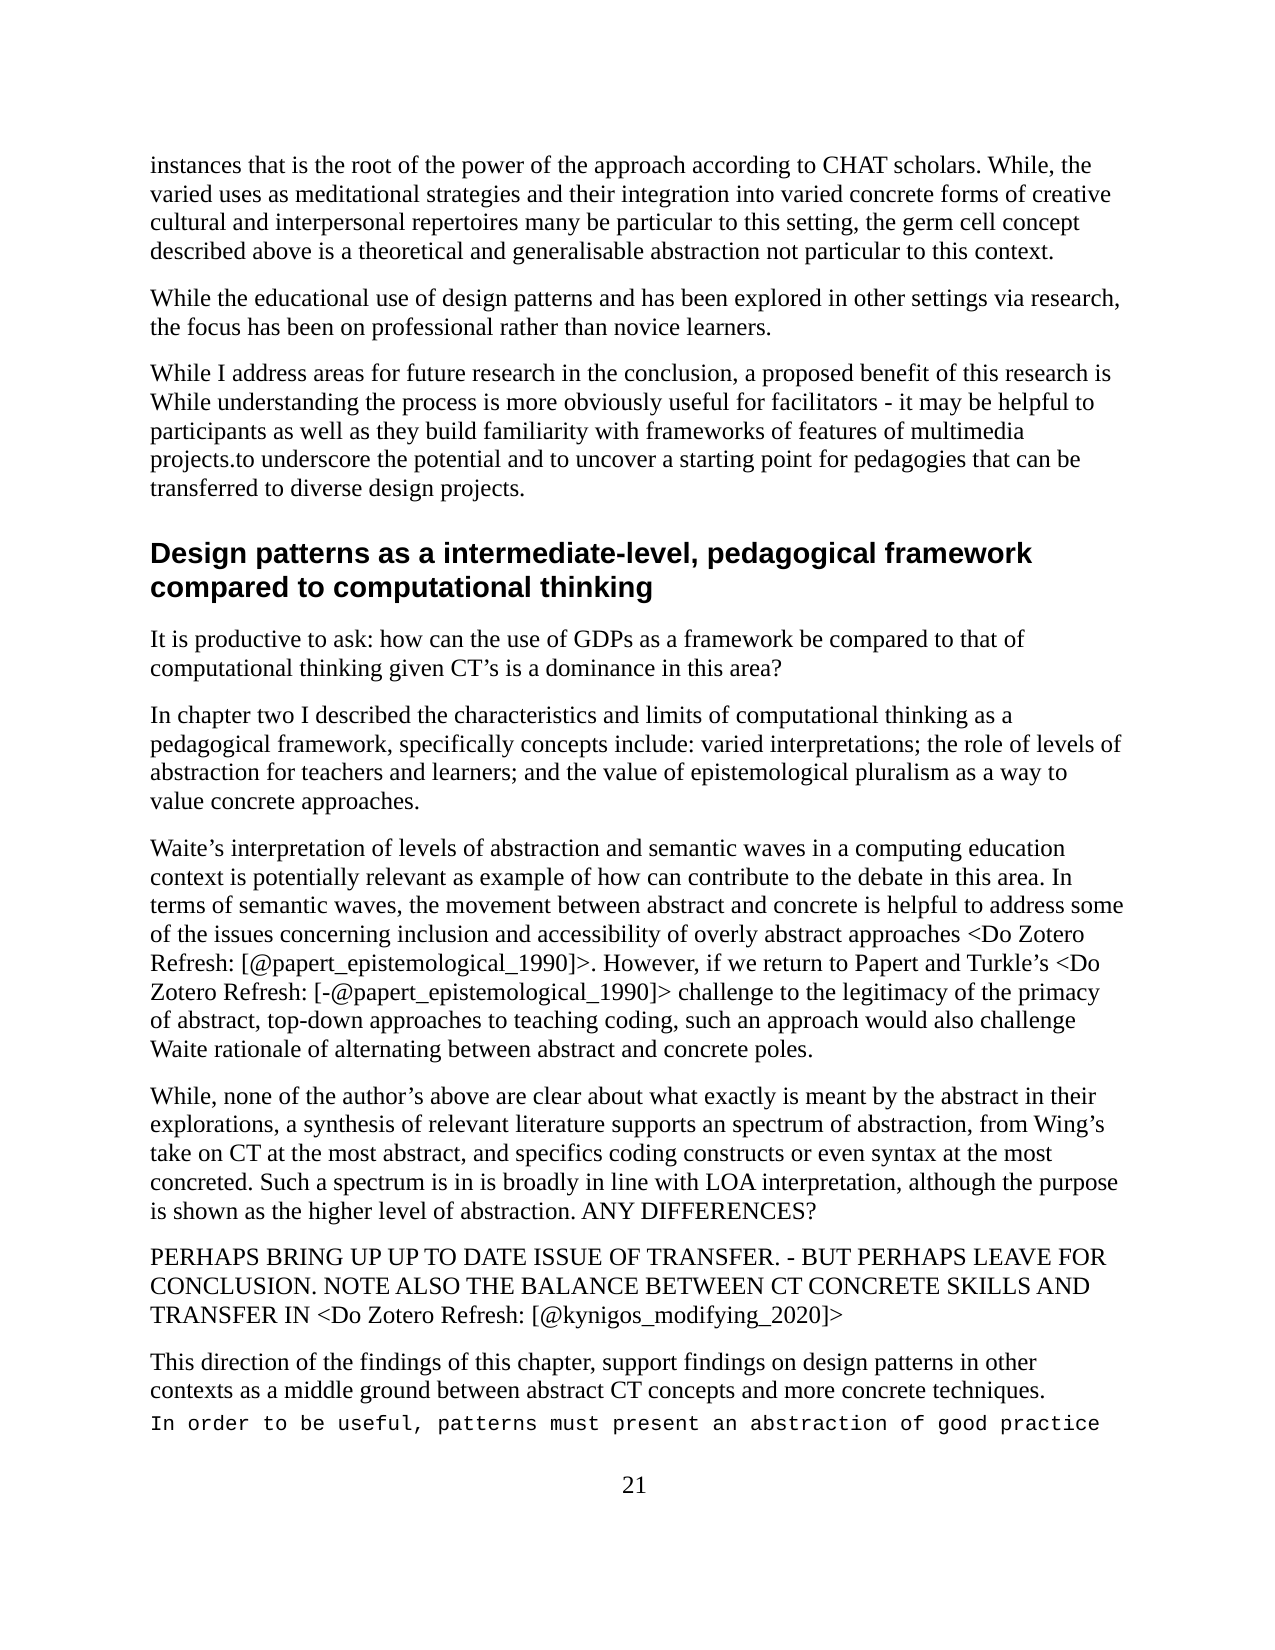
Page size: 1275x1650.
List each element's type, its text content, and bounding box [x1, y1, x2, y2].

subtitle Design patterns as a intermediate-level, pedagogical framework compared to computational thinking [150, 536, 1125, 603]
text While I address areas for future research in the conclusion, a proposed benefit of this research is While understanding the process is more obviously useful for facilitators - it may be helpful to participants as well as they build familiarity with frameworks of features of multimedia projects.to underscore the potential and to uncover a starting point for pedagogies that can be transferred to diverse design projects. [150, 358, 1125, 502]
text In order to be useful, patterns must present an abstraction of good practice [150, 1413, 1125, 1437]
text While, none of the author’s above are clear about what exactly is meant by the abstract in their explorations, a synthesis of relevant literature supports an spectrum of abstraction, from Wing’s take on CT at the most abstract, and specifics coding constructs or even syntax at the most concreted. Such a spectrum is in is broadly in line with LOA interpretation, although the purpose is shown as the higher level of abstraction. ANY DIFFERENCES? [150, 1081, 1125, 1224]
text This direction of the findings of this chapter, support findings on design patterns in other contexts as a middle ground between abstract CT concepts and more concrete techniques. [150, 1347, 1125, 1404]
text In chapter two I described the characteristics and limits of computational thinking as a pedagogical framework, specifically concepts include: varied interpretations; the role of levels of abstraction for teachers and learners; and the value of epistemological pluralism as a way to value concrete approaches. [150, 700, 1125, 815]
text PERHAPS BRING UP UP TO DATE ISSUE OF TRANSFER. - BUT PERHAPS LEAVE FOR CONCLUSION. NOTE ALSO THE BALANCE BETWEEN CT CONCRETE SKILLS AND TRANSFER IN <Do Zotero Refresh: [@kynigos_modifying_2020]> [150, 1242, 1125, 1329]
text It is productive to ask: how can the use of GDPs as a framework be compared to that of computational thinking given CT’s is a dominance in this area? [150, 624, 1125, 682]
text instances that is the root of the power of the approach according to CHAT scholars. While, the varied uses as meditational strategies and their integration into varied concrete forms of creative cultural and interpersonal repertoires many be particular to this setting, the germ cell concept described above is a theoretical and generalisable abstraction not particular to this context. [150, 150, 1125, 265]
text Waite’s interpretation of levels of abstraction and semantic waves in a computing education context is potentially relevant as example of how can contribute to the debate in this area. In terms of semantic waves, the movement between abstract and concrete is helpful to address some of the issues concerning inclusion and accessibility of overly abstract approaches <Do Zotero Refresh: [@papert_epistemological_1990]>. However, if we return to Papert and Turkle’s <Do Zotero Refresh: [-@papert_epistemological_1990]> challenge to the legitimacy of the primacy of abstract, top-down approaches to teaching coding, such an approach would also challenge Waite rationale of alternating between abstract and concrete poles. [150, 833, 1125, 1063]
text While the educational use of design patterns and has been explored in other settings via research, the focus has been on professional rather than novice learners. [150, 283, 1125, 340]
